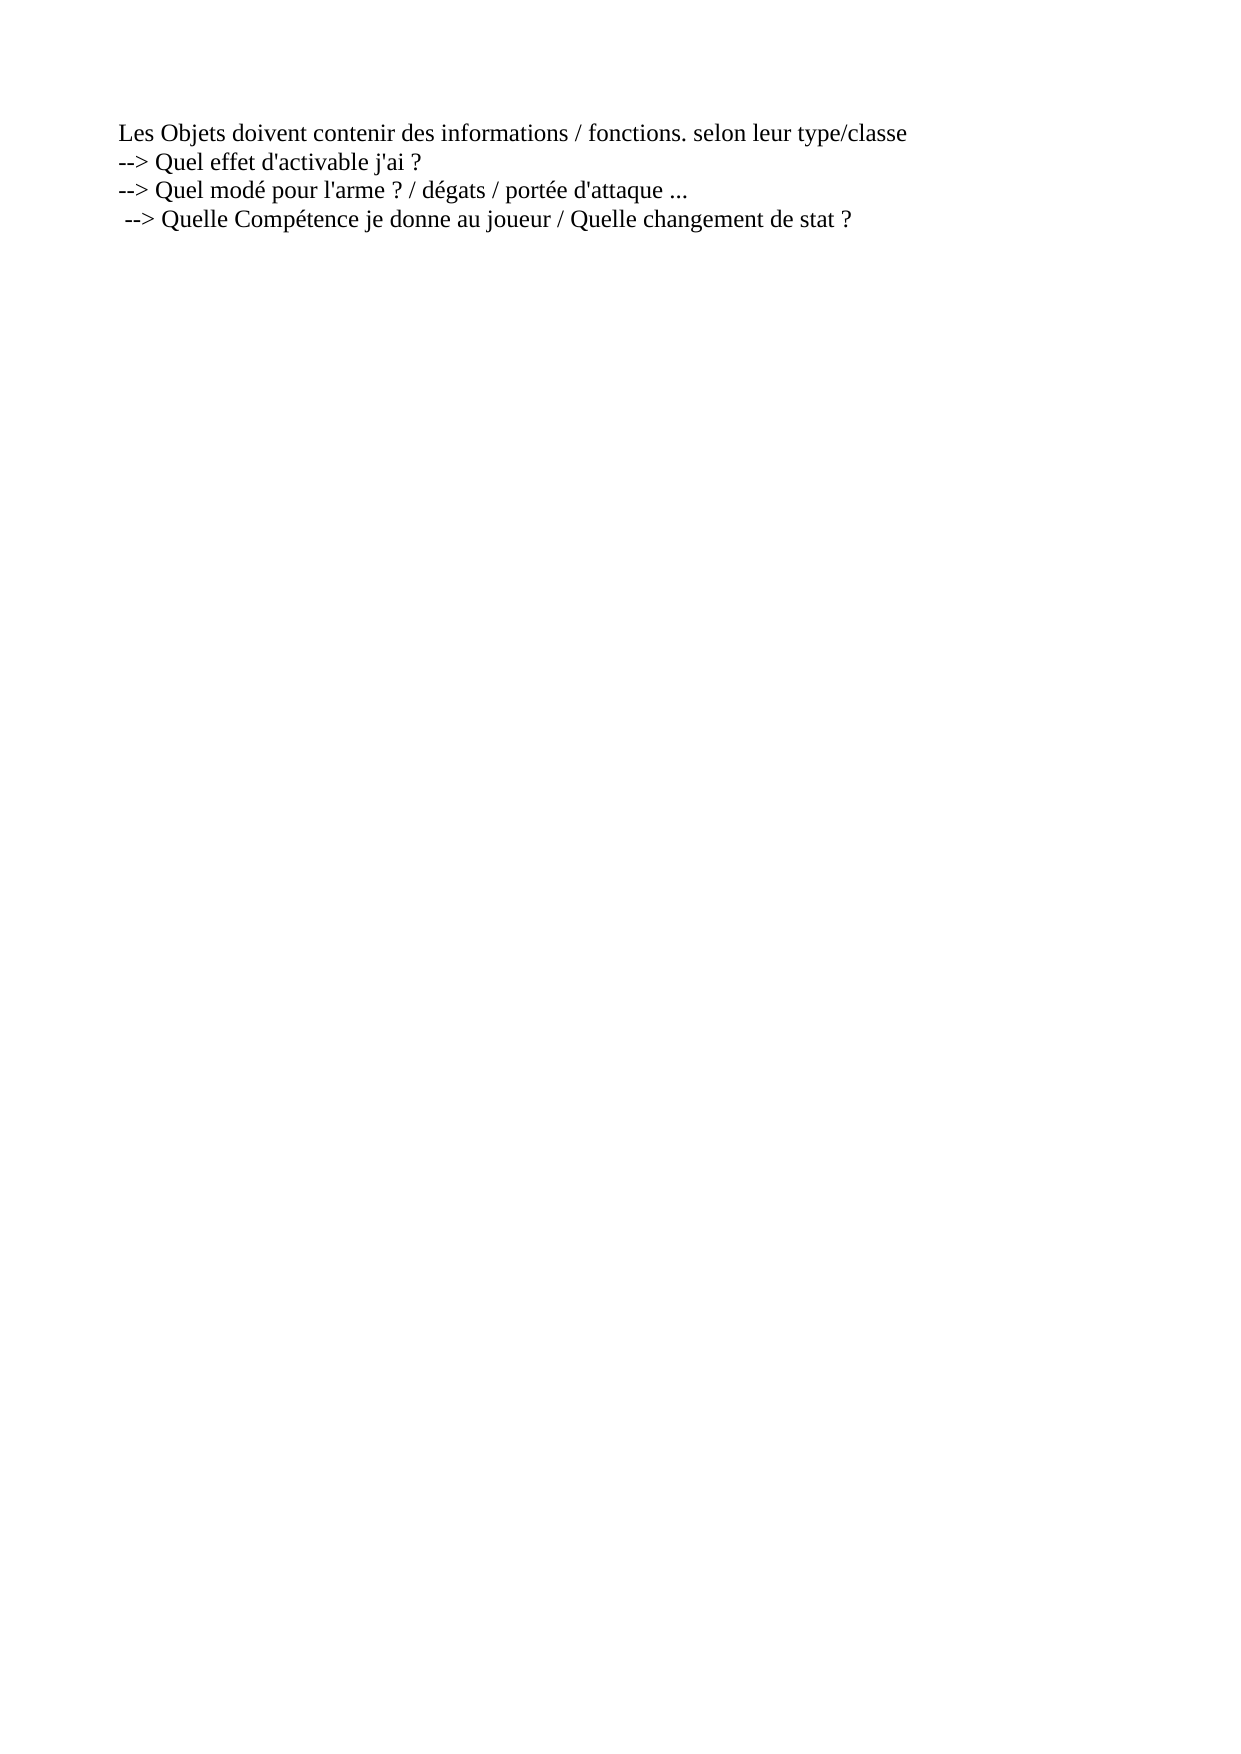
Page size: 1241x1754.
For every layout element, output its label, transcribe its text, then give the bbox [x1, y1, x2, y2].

text --> Quel effet d'activable j'ai ? [118, 147, 1122, 176]
text --> Quel modé pour l'arme ? / dégats / portée d'attaque ... [118, 176, 1122, 204]
text --> Quelle Compétence je donne au joueur / Quelle changement de stat ? [118, 204, 1122, 233]
text Les Objets doivent contenir des informations / fonctions. selon leur type/classe [118, 118, 1122, 147]
